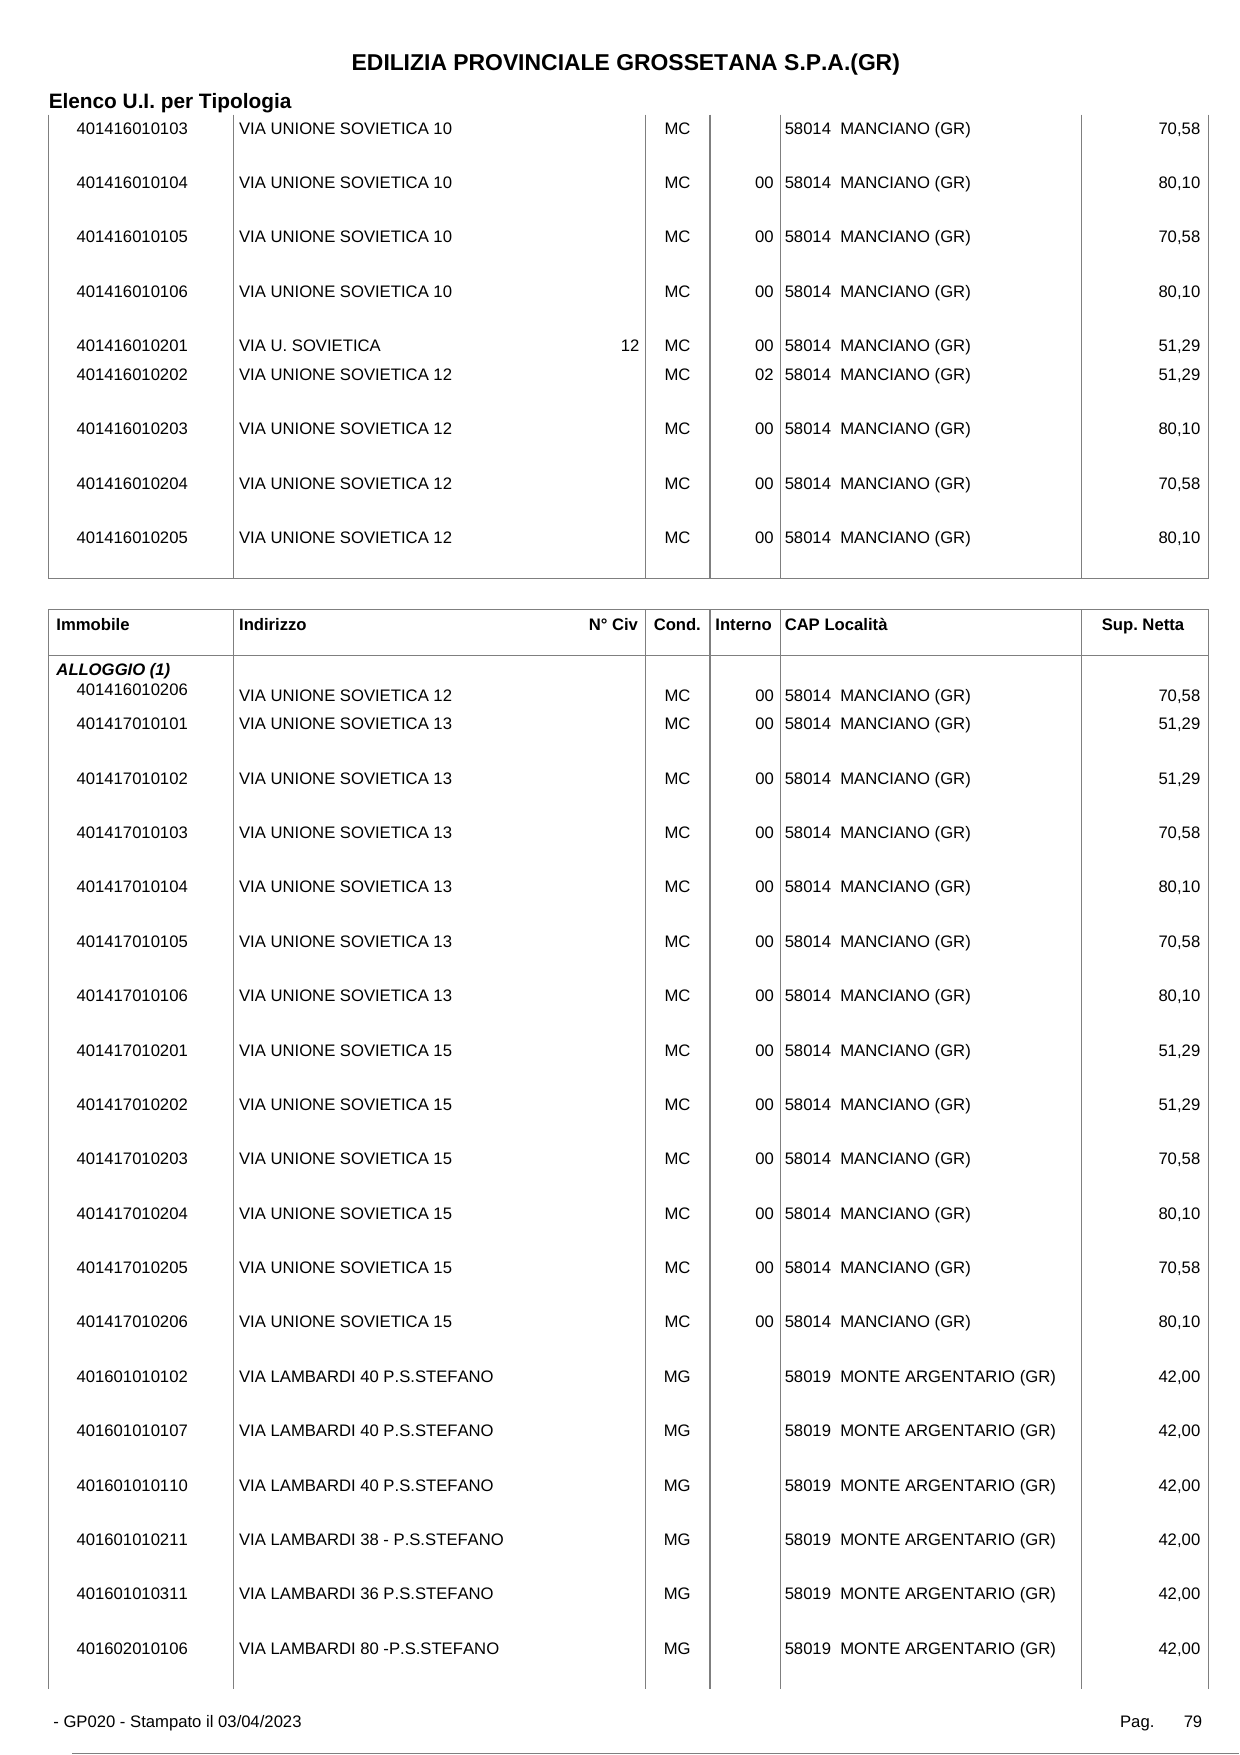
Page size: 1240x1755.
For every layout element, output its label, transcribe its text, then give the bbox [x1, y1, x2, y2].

table_cell 80,10 [1082, 873, 1208, 928]
table_cell 58014 MANCIANO (GR) [781, 710, 1081, 764]
table_cell 70,58 [1082, 819, 1208, 873]
table_cell 70,58 [1082, 470, 1208, 524]
table_cell VIA UNIONE SOVIETICA 10 [234, 115, 588, 169]
table_cell 401416010204 [49, 470, 233, 524]
table_header CAP Località [781, 610, 1081, 655]
table_cell 00 [711, 1200, 780, 1254]
table_cell VIA U. SOVIETICA [234, 332, 588, 361]
table_cell 58014 MANCIANO (GR) [781, 361, 1081, 415]
table_cell 401416010105 [49, 223, 233, 278]
table_cell 51,29 [1082, 361, 1208, 415]
table_cell 58014 MANCIANO (GR) [781, 765, 1081, 819]
table_cell MG [646, 1417, 709, 1471]
table_cell VIA UNIONE SOVIETICA 13 [234, 928, 588, 982]
table_cell [589, 470, 645, 524]
table_cell 401417010102 [49, 765, 233, 819]
table_cell 58014 MANCIANO (GR) [781, 1091, 1081, 1145]
table_cell [711, 115, 780, 169]
table_cell MG [646, 1471, 709, 1526]
table_cell 58014 MANCIANO (GR) [781, 928, 1081, 982]
table_cell MG [646, 1635, 709, 1689]
table_cell [589, 710, 645, 764]
table_cell VIA UNIONE SOVIETICA 13 [234, 710, 588, 764]
table_cell VIA UNIONE SOVIETICA 13 [234, 765, 588, 819]
table_cell 70,58 [1082, 1254, 1208, 1308]
table_cell 80,10 [1082, 1308, 1208, 1363]
table_cell VIA UNIONE SOVIETICA 10 [234, 223, 588, 278]
table_cell [711, 1363, 780, 1417]
table_cell [711, 1635, 780, 1689]
table_cell [589, 1254, 645, 1308]
table_cell MC [646, 524, 709, 578]
table_header Immobile [49, 610, 233, 655]
table_cell MC [646, 656, 709, 710]
table_cell [589, 656, 645, 710]
table_cell 58014 MANCIANO (GR) [781, 1308, 1081, 1363]
table_cell MG [646, 1580, 709, 1634]
table_cell 401417010201 [49, 1036, 233, 1091]
table_cell 401416010104 [49, 169, 233, 223]
table_cell [589, 873, 645, 928]
table_cell [589, 765, 645, 819]
table_cell 58019 MONTE ARGENTARIO (GR) [781, 1417, 1081, 1471]
table_cell 70,58 [1082, 656, 1208, 710]
table_cell 00 [711, 332, 780, 361]
table_cell [589, 278, 645, 332]
table_cell MC [646, 982, 709, 1036]
table_header Indirizzo [234, 610, 588, 655]
table_cell 58019 MONTE ARGENTARIO (GR) [781, 1635, 1081, 1689]
table_cell VIA UNIONE SOVIETICA 12 [234, 415, 588, 469]
table_cell [589, 1580, 645, 1634]
table_cell 58019 MONTE ARGENTARIO (GR) [781, 1580, 1081, 1634]
table_cell [589, 415, 645, 469]
table_header Sup. Netta [1082, 610, 1208, 655]
table_cell 58014 MANCIANO (GR) [781, 169, 1081, 223]
table_cell 58014 MANCIANO (GR) [781, 1200, 1081, 1254]
table_cell VIA UNIONE SOVIETICA 13 [234, 873, 588, 928]
table_cell MC [646, 1091, 709, 1145]
table_cell 401601010311 [49, 1580, 233, 1634]
table_cell MC [646, 765, 709, 819]
table_cell VIA UNIONE SOVIETICA 12 [234, 470, 588, 524]
table_cell VIA UNIONE SOVIETICA 10 [234, 278, 588, 332]
table_cell 401417010101 [49, 710, 233, 764]
table_cell 58014 MANCIANO (GR) [781, 819, 1081, 873]
table_cell 00 [711, 873, 780, 928]
table_cell 00 [711, 1036, 780, 1091]
table_cell 401417010106 [49, 982, 233, 1036]
table_cell [589, 928, 645, 982]
table_cell 58014 MANCIANO (GR) [781, 656, 1081, 710]
table_cell MC [646, 415, 709, 469]
table_cell [589, 169, 645, 223]
table_cell 80,10 [1082, 524, 1208, 578]
table_cell MC [646, 332, 709, 361]
table_cell [711, 1417, 780, 1471]
table_cell 58014 MANCIANO (GR) [781, 1145, 1081, 1199]
table_cell 58014 MANCIANO (GR) [781, 873, 1081, 928]
table_cell 00 [711, 1308, 780, 1363]
table_cell 401601010107 [49, 1417, 233, 1471]
table_cell 70,58 [1082, 928, 1208, 982]
table_cell VIA LAMBARDI 40 P.S.STEFANO [234, 1471, 588, 1526]
table_cell MC [646, 1308, 709, 1363]
table_cell MC [646, 1254, 709, 1308]
table_cell 00 [711, 1091, 780, 1145]
table_cell 70,58 [1082, 1145, 1208, 1199]
table_cell 51,29 [1082, 332, 1208, 361]
table_cell 401602010106 [49, 1635, 233, 1689]
table_cell 401416010106 [49, 278, 233, 332]
table_cell [589, 982, 645, 1036]
table_cell 51,29 [1082, 765, 1208, 819]
table_cell 00 [711, 169, 780, 223]
table_cell 58014 MANCIANO (GR) [781, 115, 1081, 169]
table_cell 401417010206 [49, 1308, 233, 1363]
table_cell VIA LAMBARDI 40 P.S.STEFANO [234, 1417, 588, 1471]
table_cell [589, 115, 645, 169]
table_header Interno [711, 610, 780, 655]
table_cell 00 [711, 765, 780, 819]
table_cell 00 [711, 982, 780, 1036]
table_cell 42,00 [1082, 1526, 1208, 1580]
table_cell 401417010204 [49, 1200, 233, 1254]
table_cell 00 [711, 656, 780, 710]
table_cell 401416010201 [49, 332, 233, 361]
table_cell [711, 1471, 780, 1526]
table_cell [589, 1308, 645, 1363]
table_cell 42,00 [1082, 1580, 1208, 1634]
table_cell VIA UNIONE SOVIETICA 12 [234, 361, 588, 415]
table_cell MC [646, 928, 709, 982]
table_cell 401601010211 [49, 1526, 233, 1580]
table_cell 401417010105 [49, 928, 233, 982]
table_cell [589, 819, 645, 873]
table_cell MC [646, 1200, 709, 1254]
table_cell 00 [711, 928, 780, 982]
table_cell 80,10 [1082, 415, 1208, 469]
table_cell VIA UNIONE SOVIETICA 12 [234, 524, 588, 578]
table_cell 00 [711, 710, 780, 764]
table_cell 58014 MANCIANO (GR) [781, 470, 1081, 524]
table_cell VIA UNIONE SOVIETICA 15 [234, 1308, 588, 1363]
table_cell 80,10 [1082, 169, 1208, 223]
table_cell 00 [711, 470, 780, 524]
table_cell MG [646, 1363, 709, 1417]
table_cell 00 [711, 1145, 780, 1199]
table_cell 58014 MANCIANO (GR) [781, 223, 1081, 278]
table_cell [589, 1091, 645, 1145]
table_cell [589, 1471, 645, 1526]
table_cell [589, 361, 645, 415]
table_cell MC [646, 1036, 709, 1091]
table_cell 80,10 [1082, 982, 1208, 1036]
table_cell [589, 1200, 645, 1254]
table_cell 58014 MANCIANO (GR) [781, 1254, 1081, 1308]
table_cell [711, 1580, 780, 1634]
table_cell VIA UNIONE SOVIETICA 15 [234, 1036, 588, 1091]
table_cell [589, 524, 645, 578]
table_cell 58014 MANCIANO (GR) [781, 982, 1081, 1036]
table_cell [589, 1036, 645, 1091]
table_cell [589, 1635, 645, 1689]
table_cell 58014 MANCIANO (GR) [781, 1036, 1081, 1091]
table_header Cond. [646, 610, 709, 655]
table_cell VIA LAMBARDI 36 P.S.STEFANO [234, 1580, 588, 1634]
table_cell 58019 MONTE ARGENTARIO (GR) [781, 1526, 1081, 1580]
table_cell 12 [589, 332, 645, 361]
table_cell 42,00 [1082, 1635, 1208, 1689]
table_cell VIA UNIONE SOVIETICA 13 [234, 819, 588, 873]
table_cell 70,58 [1082, 115, 1208, 169]
table_cell 401417010104 [49, 873, 233, 928]
table_cell 58014 MANCIANO (GR) [781, 524, 1081, 578]
table_cell VIA UNIONE SOVIETICA 15 [234, 1145, 588, 1199]
table_cell 42,00 [1082, 1363, 1208, 1417]
table_cell VIA UNIONE SOVIETICA 13 [234, 982, 588, 1036]
table_cell 51,29 [1082, 1091, 1208, 1145]
table_cell 401417010202 [49, 1091, 233, 1145]
table_cell 00 [711, 223, 780, 278]
table_cell 00 [711, 1254, 780, 1308]
table_cell MG [646, 1526, 709, 1580]
table_cell [711, 1526, 780, 1580]
table_cell MC [646, 819, 709, 873]
table_cell VIA LAMBARDI 38 - P.S.STEFANO [234, 1526, 588, 1580]
table_cell 58014 MANCIANO (GR) [781, 332, 1081, 361]
table_cell 42,00 [1082, 1417, 1208, 1471]
table_cell 51,29 [1082, 1036, 1208, 1091]
table_cell 401417010205 [49, 1254, 233, 1308]
table_cell 401416010202 [49, 361, 233, 415]
table_cell 401416010103 [49, 115, 233, 169]
table_cell VIA UNIONE SOVIETICA 15 [234, 1254, 588, 1308]
table_cell MC [646, 223, 709, 278]
table_cell MC [646, 169, 709, 223]
table_cell 58019 MONTE ARGENTARIO (GR) [781, 1471, 1081, 1526]
table_cell 401416010203 [49, 415, 233, 469]
table_cell MC [646, 873, 709, 928]
table_cell MC [646, 115, 709, 169]
table_cell VIA UNIONE SOVIETICA 15 [234, 1091, 588, 1145]
table_cell 401416010205 [49, 524, 233, 578]
table_cell MC [646, 278, 709, 332]
table_cell [589, 1363, 645, 1417]
table_cell 51,29 [1082, 710, 1208, 764]
table_cell MC [646, 710, 709, 764]
table_cell VIA LAMBARDI 80 -P.S.STEFANO [234, 1635, 588, 1689]
table_cell ALLOGGIO (1) 401416010206 [49, 656, 233, 710]
table_cell VIA UNIONE SOVIETICA 10 [234, 169, 588, 223]
table_cell 00 [711, 524, 780, 578]
table_cell 02 [711, 361, 780, 415]
table_cell 00 [711, 415, 780, 469]
table_header N° Civ [589, 610, 645, 655]
table_cell [589, 1145, 645, 1199]
table_cell 58019 MONTE ARGENTARIO (GR) [781, 1363, 1081, 1417]
table_cell [589, 1526, 645, 1580]
table_cell 80,10 [1082, 278, 1208, 332]
table_cell 80,10 [1082, 1200, 1208, 1254]
table_cell VIA UNIONE SOVIETICA 12 [234, 656, 588, 710]
table_cell 58014 MANCIANO (GR) [781, 415, 1081, 469]
table_cell MC [646, 1145, 709, 1199]
table_cell 00 [711, 819, 780, 873]
table_cell MC [646, 361, 709, 415]
table_cell MC [646, 470, 709, 524]
table_cell 70,58 [1082, 223, 1208, 278]
table_cell 401601010102 [49, 1363, 233, 1417]
table_cell [589, 223, 645, 278]
table_cell 401417010203 [49, 1145, 233, 1199]
table_cell VIA LAMBARDI 40 P.S.STEFANO [234, 1363, 588, 1417]
table_cell 42,00 [1082, 1471, 1208, 1526]
table_cell 401601010110 [49, 1471, 233, 1526]
table_cell [589, 1417, 645, 1471]
table_cell 401417010103 [49, 819, 233, 873]
table_cell VIA UNIONE SOVIETICA 15 [234, 1200, 588, 1254]
table_cell 58014 MANCIANO (GR) [781, 278, 1081, 332]
table_cell 00 [711, 278, 780, 332]
